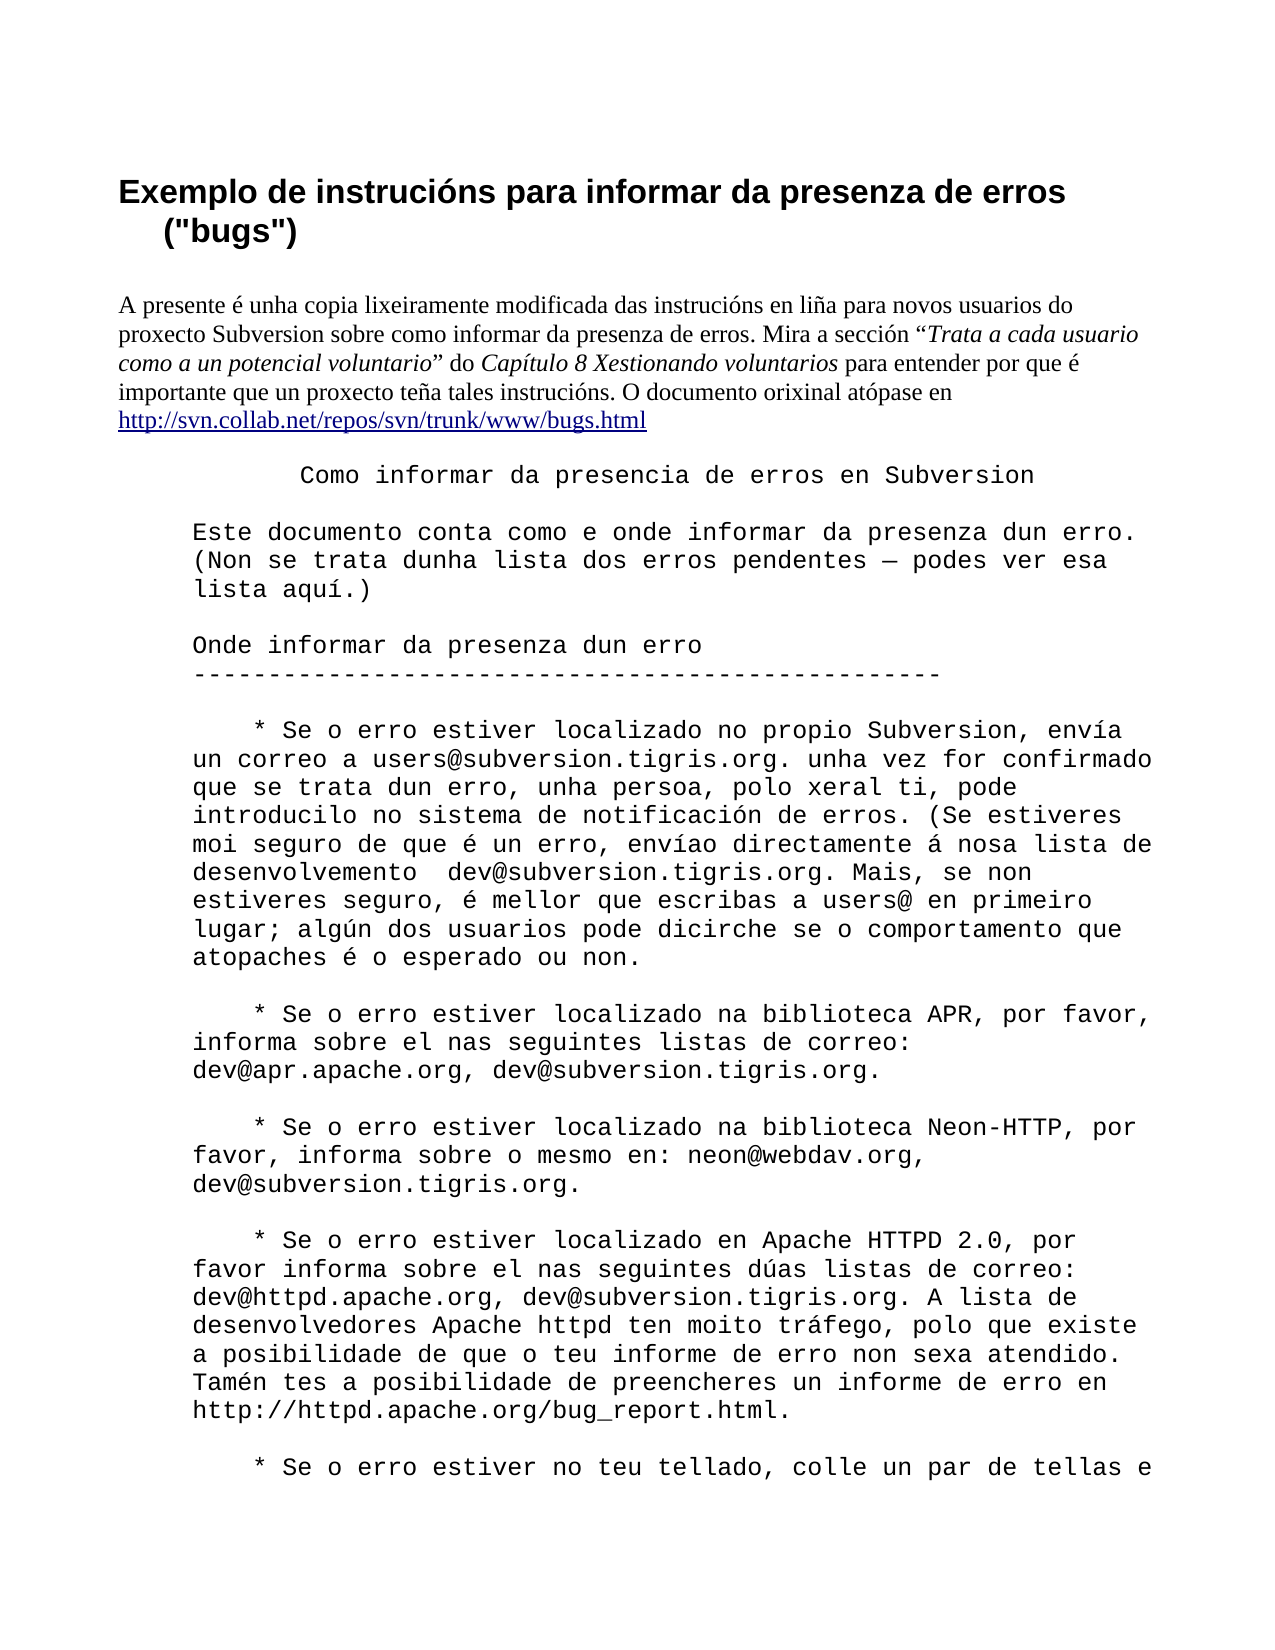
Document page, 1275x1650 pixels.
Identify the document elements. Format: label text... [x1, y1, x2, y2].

text Onde informar da presenza dun erro [192, 633, 1157, 661]
subtitle Exemplo de instrucións para informar da presenza de erros ("bugs") [118, 172, 1157, 249]
text -------------------------------------------------- [192, 661, 1157, 689]
text Como informar da presencia de erros en Subversion [192, 463, 1157, 491]
text * Se o erro estiver no teu tellado, colle un par de tellas e [192, 1454, 1157, 1483]
text A presente é unha copia lixeiramente modificada das instrucións en liña para novos usuarios do proxecto Subversion sobre como informar da presenza de erros. Mira a sección “Trata a cada usuario como a un potencial voluntario” do Capítulo 8 Xestionando voluntarios para entender por que é importante que un proxecto teña tales instrucións. O documento orixinal atópase en http://svn.collab.net/repos/svn/trunk/www/bugs.html [118, 290, 1157, 434]
text * Se o erro estiver localizado na biblioteca Neon-HTTP, por favor, informa sobre o mesmo en: neon@webdav.org, dev@subversion.tigris.org. [192, 1114, 1157, 1199]
text * Se o erro estiver localizado no propio Subversion, envía un correo a users@subversion.tigris.org. unha vez for confirmado que se trata dun erro, unha persoa, polo xeral ti, pode introducilo no sistema de notificación de erros. (Se estiveres moi seguro de que é un erro, envíao directamente á nosa lista de desenvolvemento dev@subversion.tigris.org. Mais, se non estiveres seguro, é mellor que escribas a users@ en primeiro lugar; algún dos usuarios pode dicirche se o comportamento que atopaches é o esperado ou non. [192, 718, 1157, 973]
text Este documento conta como e onde informar da presenza dun erro. (Non se trata dunha lista dos erros pendentes — podes ver esa lista aquí.) [192, 519, 1157, 604]
text * Se o erro estiver localizado na biblioteca APR, por favor, informa sobre el nas seguintes listas de correo: dev@apr.apache.org, dev@subversion.tigris.org. [192, 1001, 1157, 1086]
text * Se o erro estiver localizado en Apache HTTPD 2.0, por favor informa sobre el nas seguintes dúas listas de correo: dev@httpd.apache.org, dev@subversion.tigris.org. A lista de desenvolvedores Apache httpd ten moito tráfego, polo que existe a posibilidade de que o teu informe de erro non sexa atendido. Tamén tes a posibilidade de preencheres un informe de erro en http://httpd.apache.org/bug_report.html. [192, 1228, 1157, 1426]
